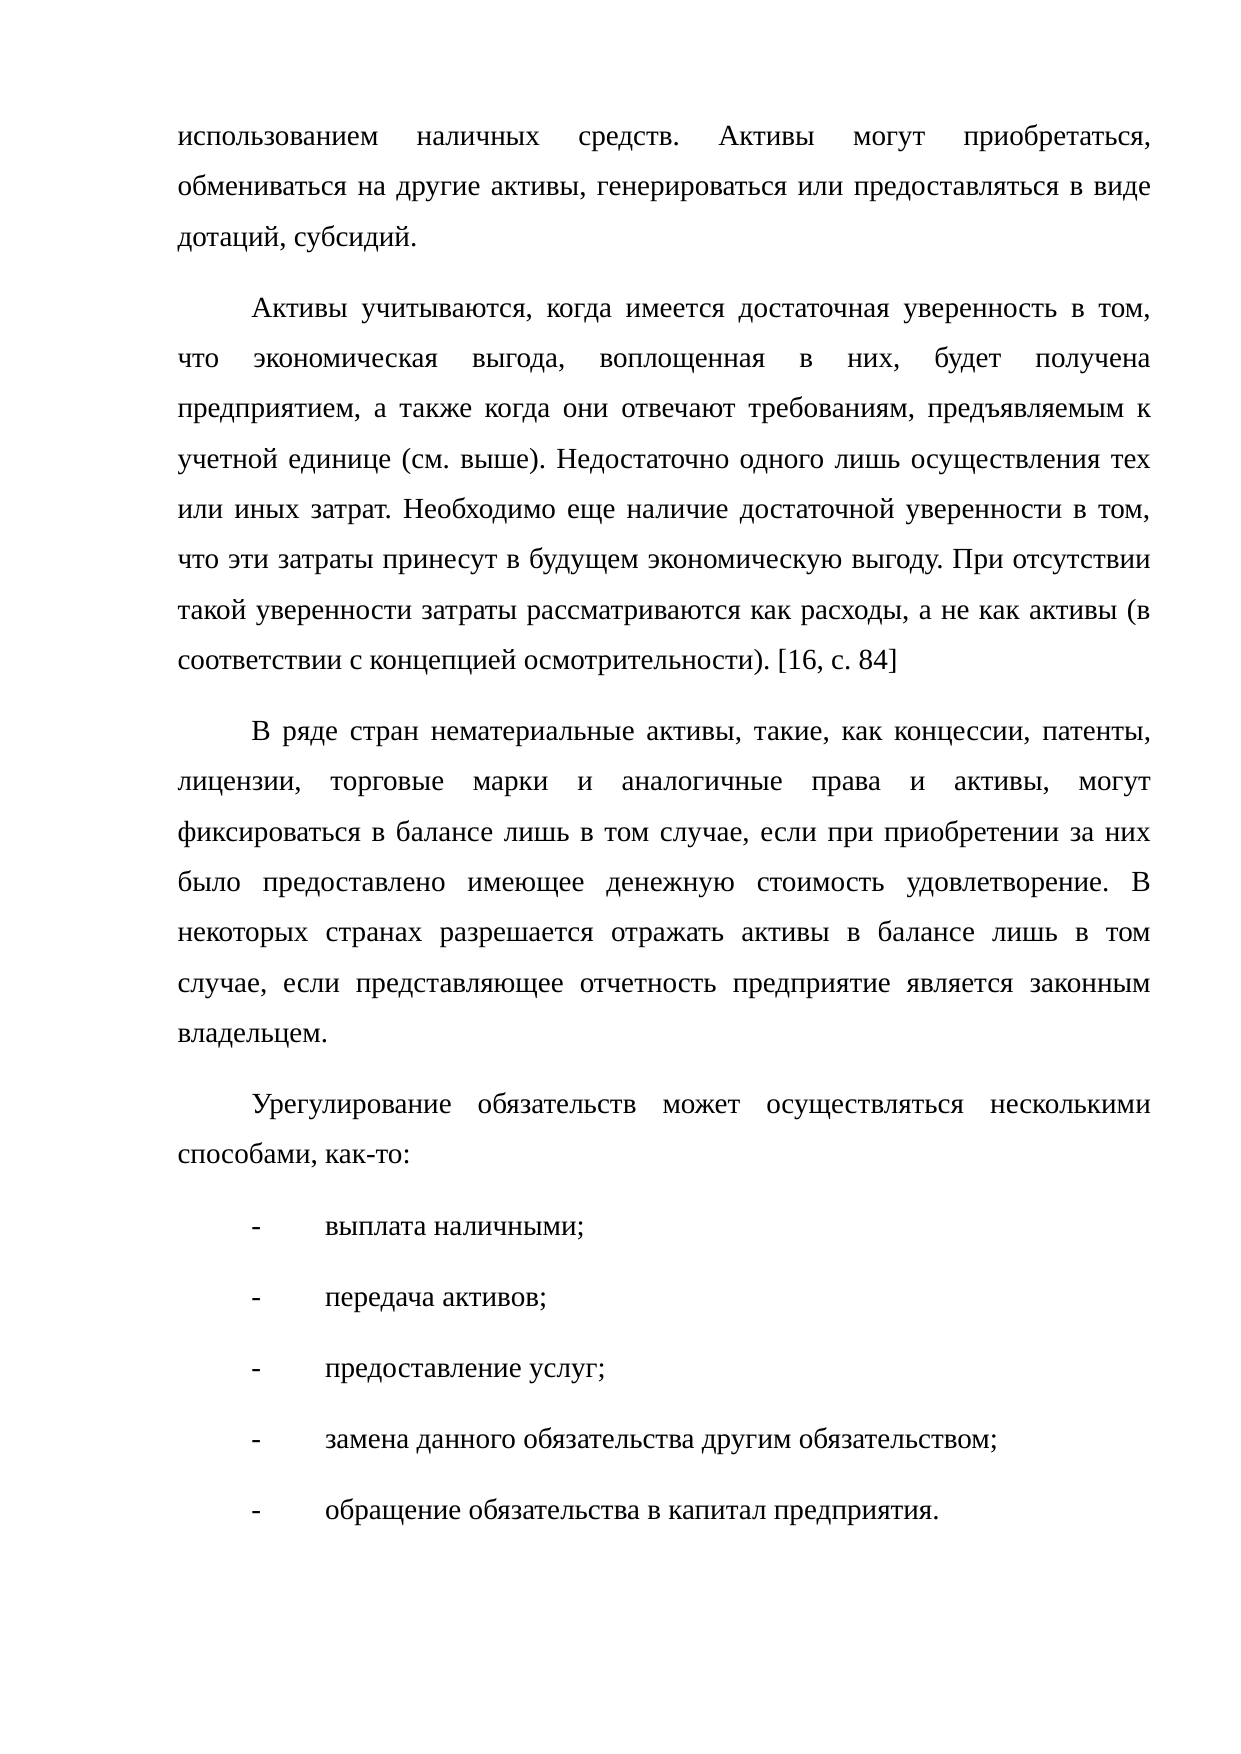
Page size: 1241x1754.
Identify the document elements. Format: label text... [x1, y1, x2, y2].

text В ряде стран нематериальные активы, такие, как концессии, патенты, лицензии, торговые марки и аналогичные права и активы, могут фиксироваться в балансе лишь в том случае, если при приобретении за них было предоставлено имеющее денежную стоимость удовлетворение. В некоторых странах разрешается отражать активы в балансе лишь в том случае, если представляющее отчетность предприятие является законным владельцем. [177, 713, 1152, 1049]
list предоставление услуг; [177, 1350, 1152, 1383]
list выплата наличными; [177, 1208, 1152, 1241]
list замена данного обязательства другим обязательством; [177, 1421, 1152, 1455]
text Активы учитываются, когда имеется достаточная уверенность в том, что экономическая выгода, воплощенная в них, будет получена предприятием, а также когда они отвечают требованиям, предъявляемым к учетной единице (см. выше). Недостаточно одного лишь осуществления тех или иных затрат. Необходимо еще наличие достаточной уверенности в том, что эти затраты принесут в будущем экономическую выгоду. При отсутствии такой уверенности затраты рассматриваются как расходы, а не как активы (в соответствии с концепцией осмотрительности). [16, с. 84] [177, 290, 1152, 676]
text Урегулирование обязательств может осуществляться несколькими способами, как-то: [177, 1086, 1152, 1170]
list передача активов; [177, 1279, 1152, 1312]
text использованием наличных средств. Активы могут приобретаться, обмениваться на другие активы, генерироваться или предоставляться в виде дотаций, субсидий. [177, 118, 1152, 252]
list обращение обязательства в капитал предприятия. [177, 1492, 1152, 1526]
